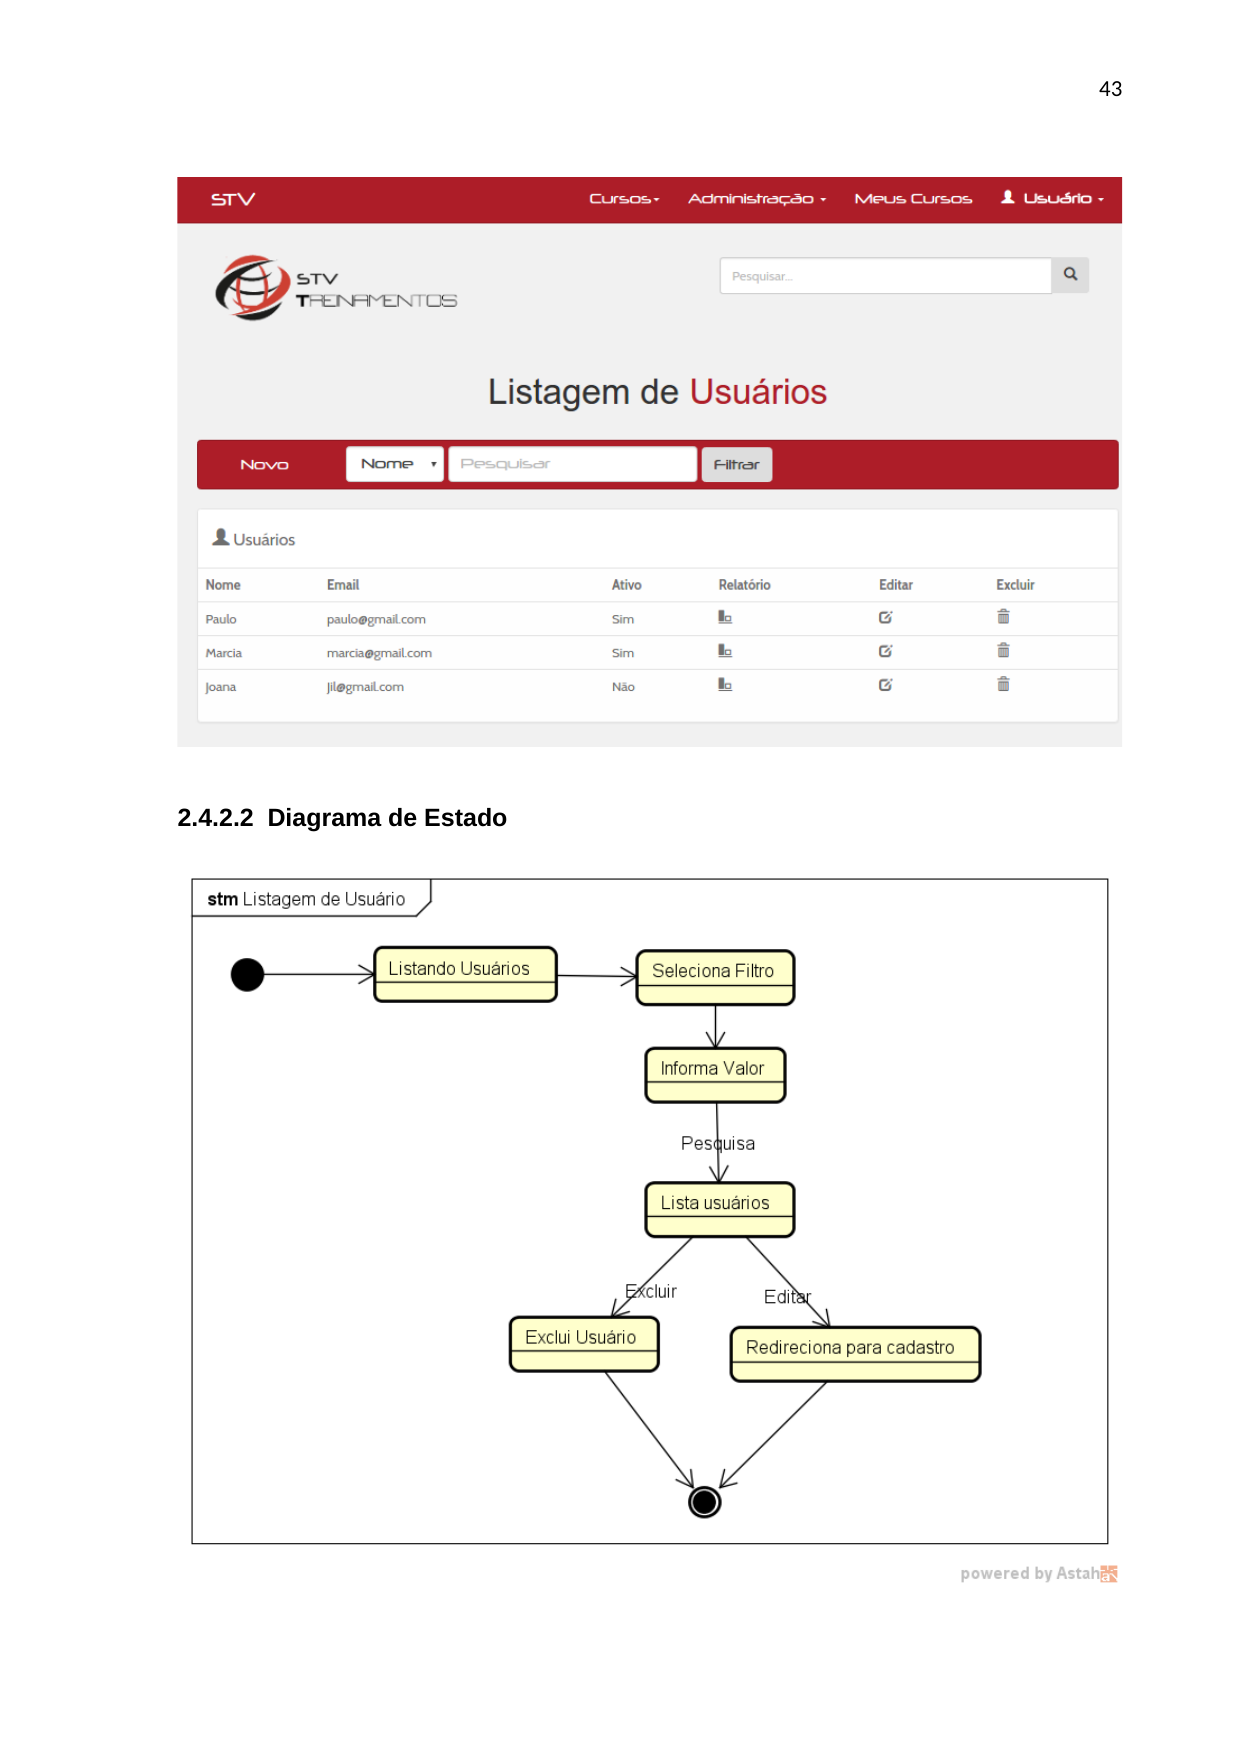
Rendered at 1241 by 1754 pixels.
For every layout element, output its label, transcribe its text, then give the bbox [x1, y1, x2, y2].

picture [177, 177, 1123, 747]
picture [177, 864, 1123, 1588]
subtitle Diagrama de Estado [177, 803, 1122, 832]
